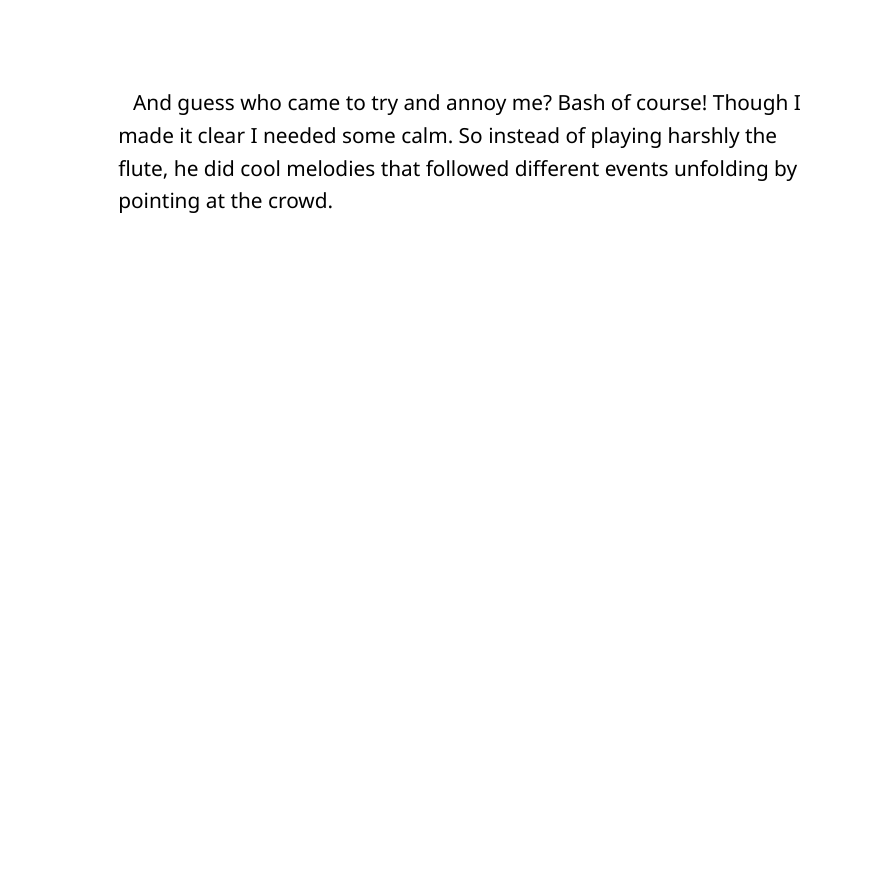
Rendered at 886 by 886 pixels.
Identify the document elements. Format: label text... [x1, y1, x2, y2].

text And guess who came to try and annoy me? Bash of course! Though I made it clear I needed some calm. So instead of playing harshly the flute, he did cool melodies that followed different events unfolding by pointing at the crowd. [118, 88, 827, 215]
